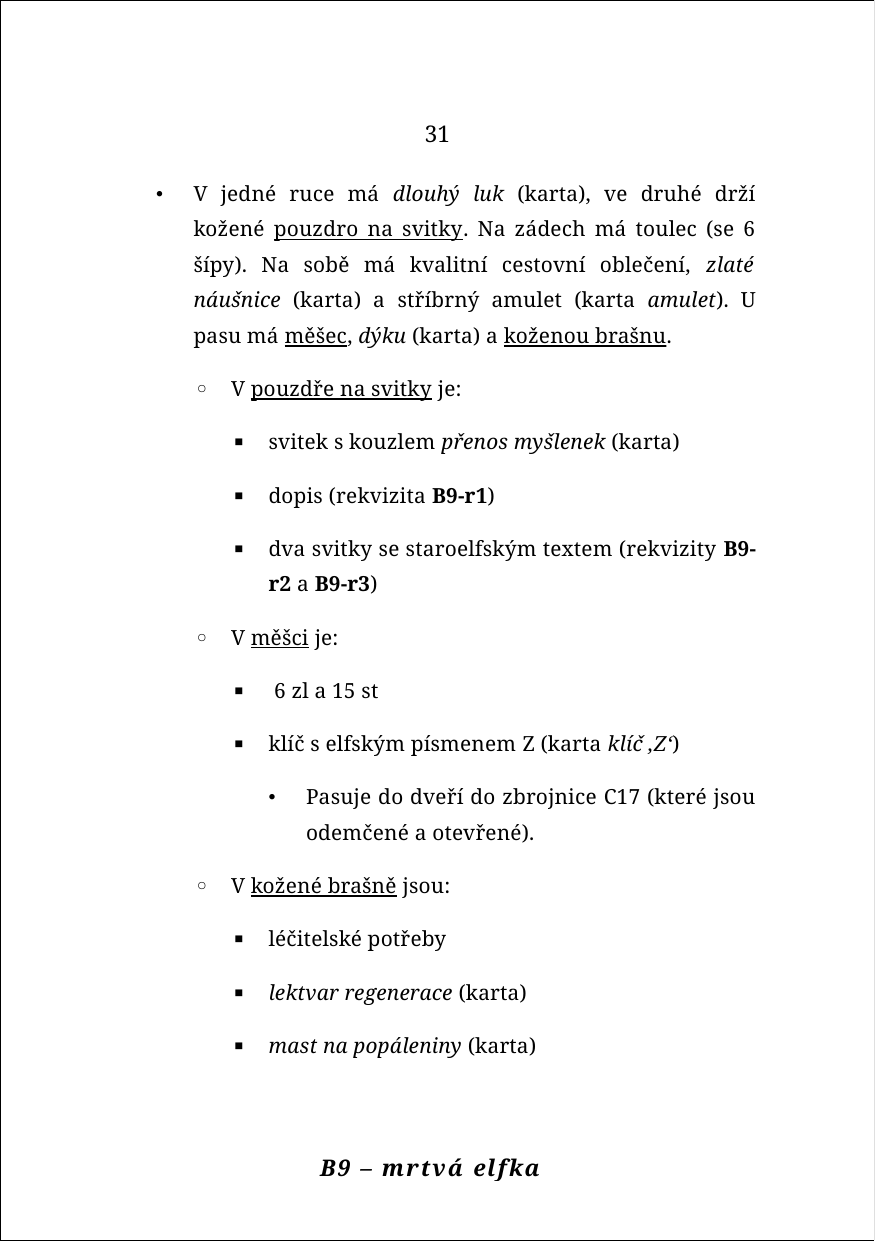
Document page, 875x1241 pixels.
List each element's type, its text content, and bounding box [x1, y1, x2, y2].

list dopis (rekvizita B9-r1) [231, 481, 756, 509]
list Pasuje do dveří do zbrojnice C17 (které jsou odemčené a otevřené). [268, 782, 756, 846]
list V pouzdře na svitky je: [193, 374, 756, 403]
list lektvar regenerace (karta) [231, 978, 756, 1006]
list V kožené brašně jsou: [193, 871, 756, 899]
list V měšci je: [193, 623, 756, 651]
list mast na popáleniny (karta) [231, 1031, 756, 1059]
list 6 zl a 15 st [231, 676, 756, 704]
list svitek s kouzlem přenos myšlenek (karta) [231, 427, 756, 456]
list léčitelské potřeby [231, 924, 756, 953]
list klíč s elfským písmenem Z (karta klíč ‚Z‘) [231, 729, 756, 758]
list V jedné ruce má dlouhý luk (karta), ve druhé drží kožené pouzdro na svitky. Na zádech má toulec (se 6 šípy). Na sobě má kvalitní cestovní oblečení, zlaté náušnice (karta) a stříbrný amulet (karta amulet). U pasu má měšec, dýku (karta) a koženou brašnu. [156, 179, 756, 349]
list dva svitky se staroelfským textem (rekvizity B9-r2 a B9-r3) [231, 534, 756, 598]
